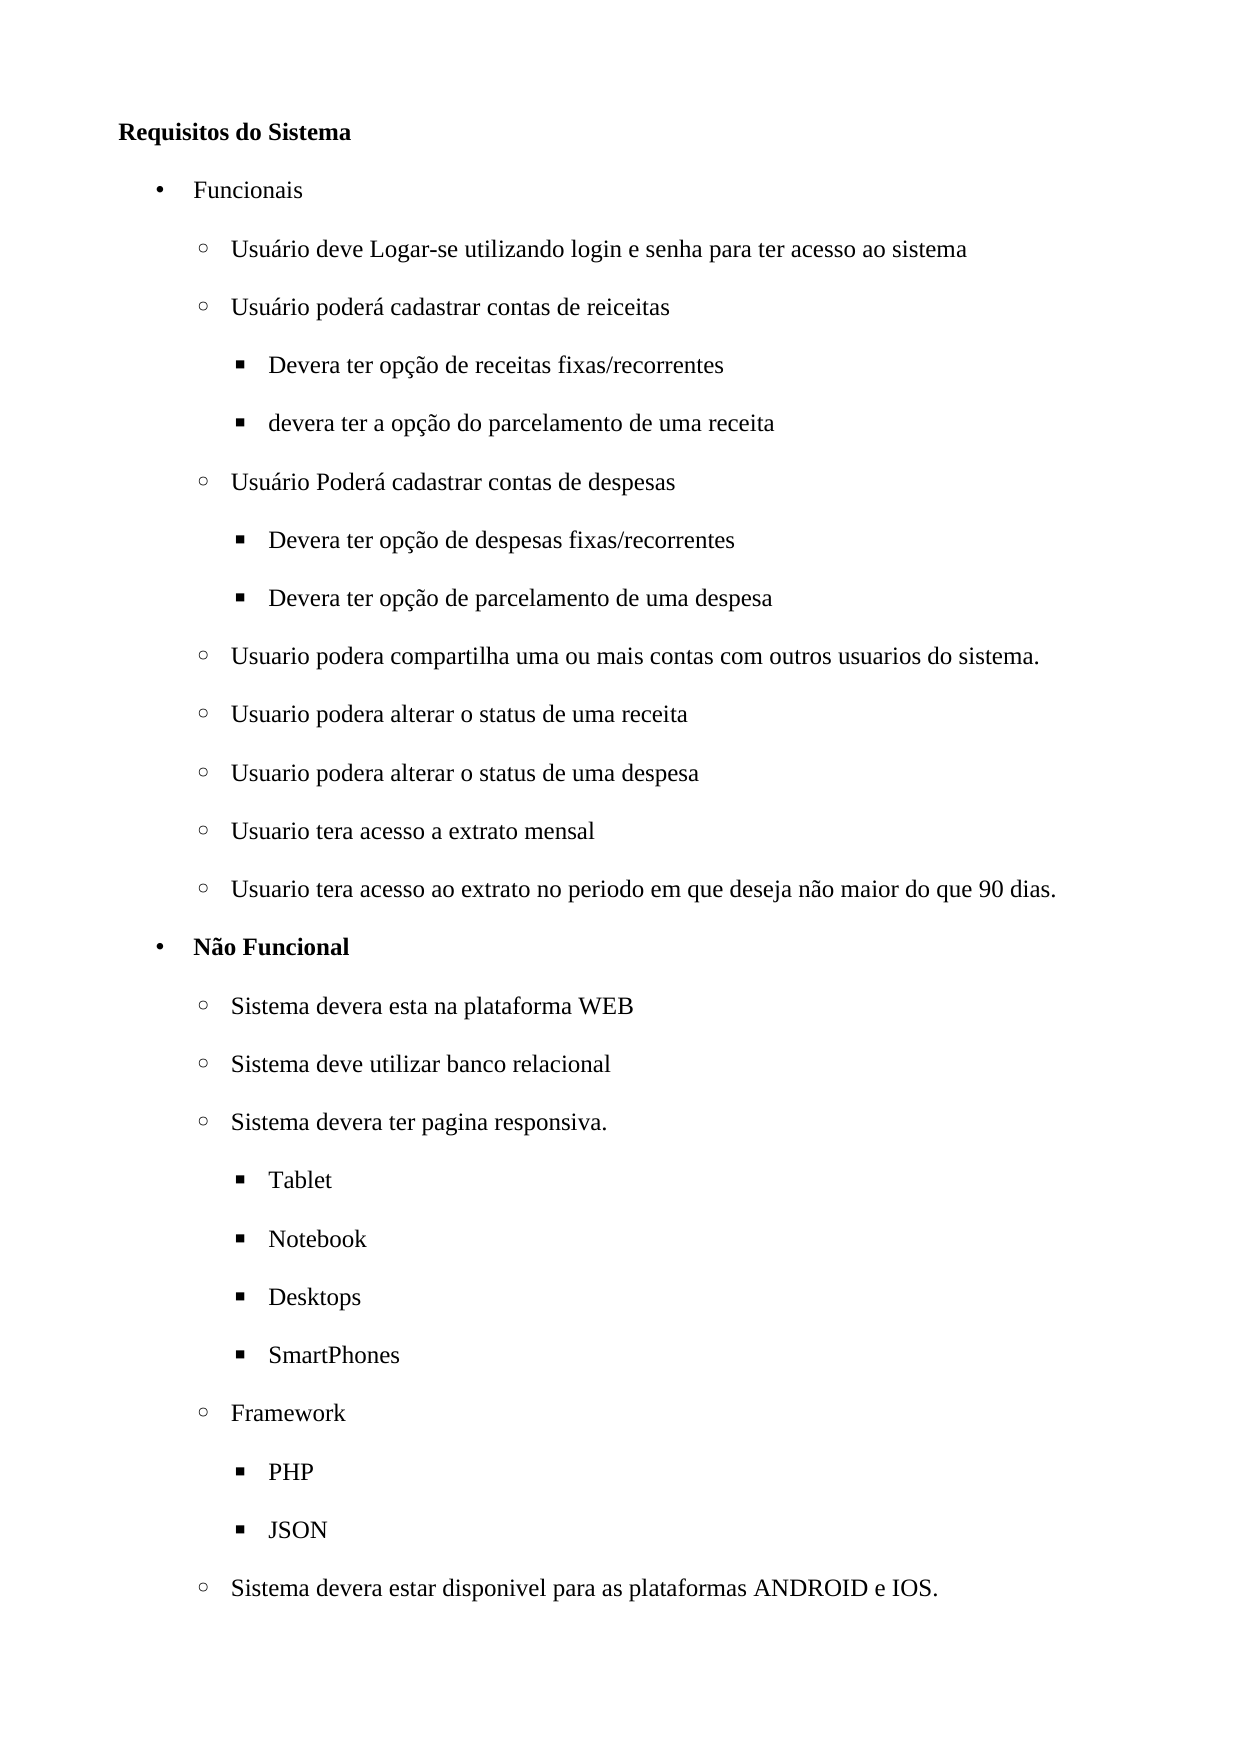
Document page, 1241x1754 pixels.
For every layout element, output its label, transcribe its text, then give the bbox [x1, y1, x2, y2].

list Devera ter opção de receitas fixas/recorrentes [231, 350, 1181, 379]
list Usuario tera acesso a extrato mensal [193, 816, 1181, 845]
list Sistema devera estar disponivel para as plataformas ANDROID e IOS. [193, 1573, 1181, 1602]
list Usuario podera alterar o status de uma receita [193, 699, 1181, 728]
list Usuário poderá cadastrar contas de reiceitas [193, 292, 1181, 321]
list Funcionais [156, 176, 1181, 204]
list Sistema devera esta na plataforma WEB [193, 991, 1181, 1019]
list Usuario podera compartilha uma ou mais contas com outros usuarios do sistema. [193, 641, 1181, 670]
list Devera ter opção de despesas fixas/recorrentes [231, 525, 1181, 554]
list Tablet [231, 1165, 1181, 1194]
list Sistema deve utilizar banco relacional [193, 1049, 1181, 1078]
list Usuario podera alterar o status de uma despesa [193, 758, 1181, 787]
list JSON [231, 1515, 1181, 1543]
list Não Funcional [156, 932, 1181, 961]
list devera ter a opção do parcelamento de uma receita [231, 408, 1181, 437]
list Usuário deve Logar-se utilizando login e senha para ter acesso ao sistema [193, 234, 1181, 262]
list Usuario tera acesso ao extrato no periodo em que deseja não maior do que 90 dias. [193, 874, 1181, 903]
text Requisitos do Sistema [118, 117, 1181, 146]
list PHP [231, 1457, 1181, 1485]
list Notebook [231, 1224, 1181, 1252]
list Desktops [231, 1282, 1181, 1311]
list SmartPhones [231, 1340, 1181, 1369]
list Sistema devera ter pagina responsiva. [193, 1107, 1181, 1136]
list Usuário Poderá cadastrar contas de despesas [193, 467, 1181, 495]
list Framework [193, 1398, 1181, 1427]
list Devera ter opção de parcelamento de uma despesa [231, 583, 1181, 612]
